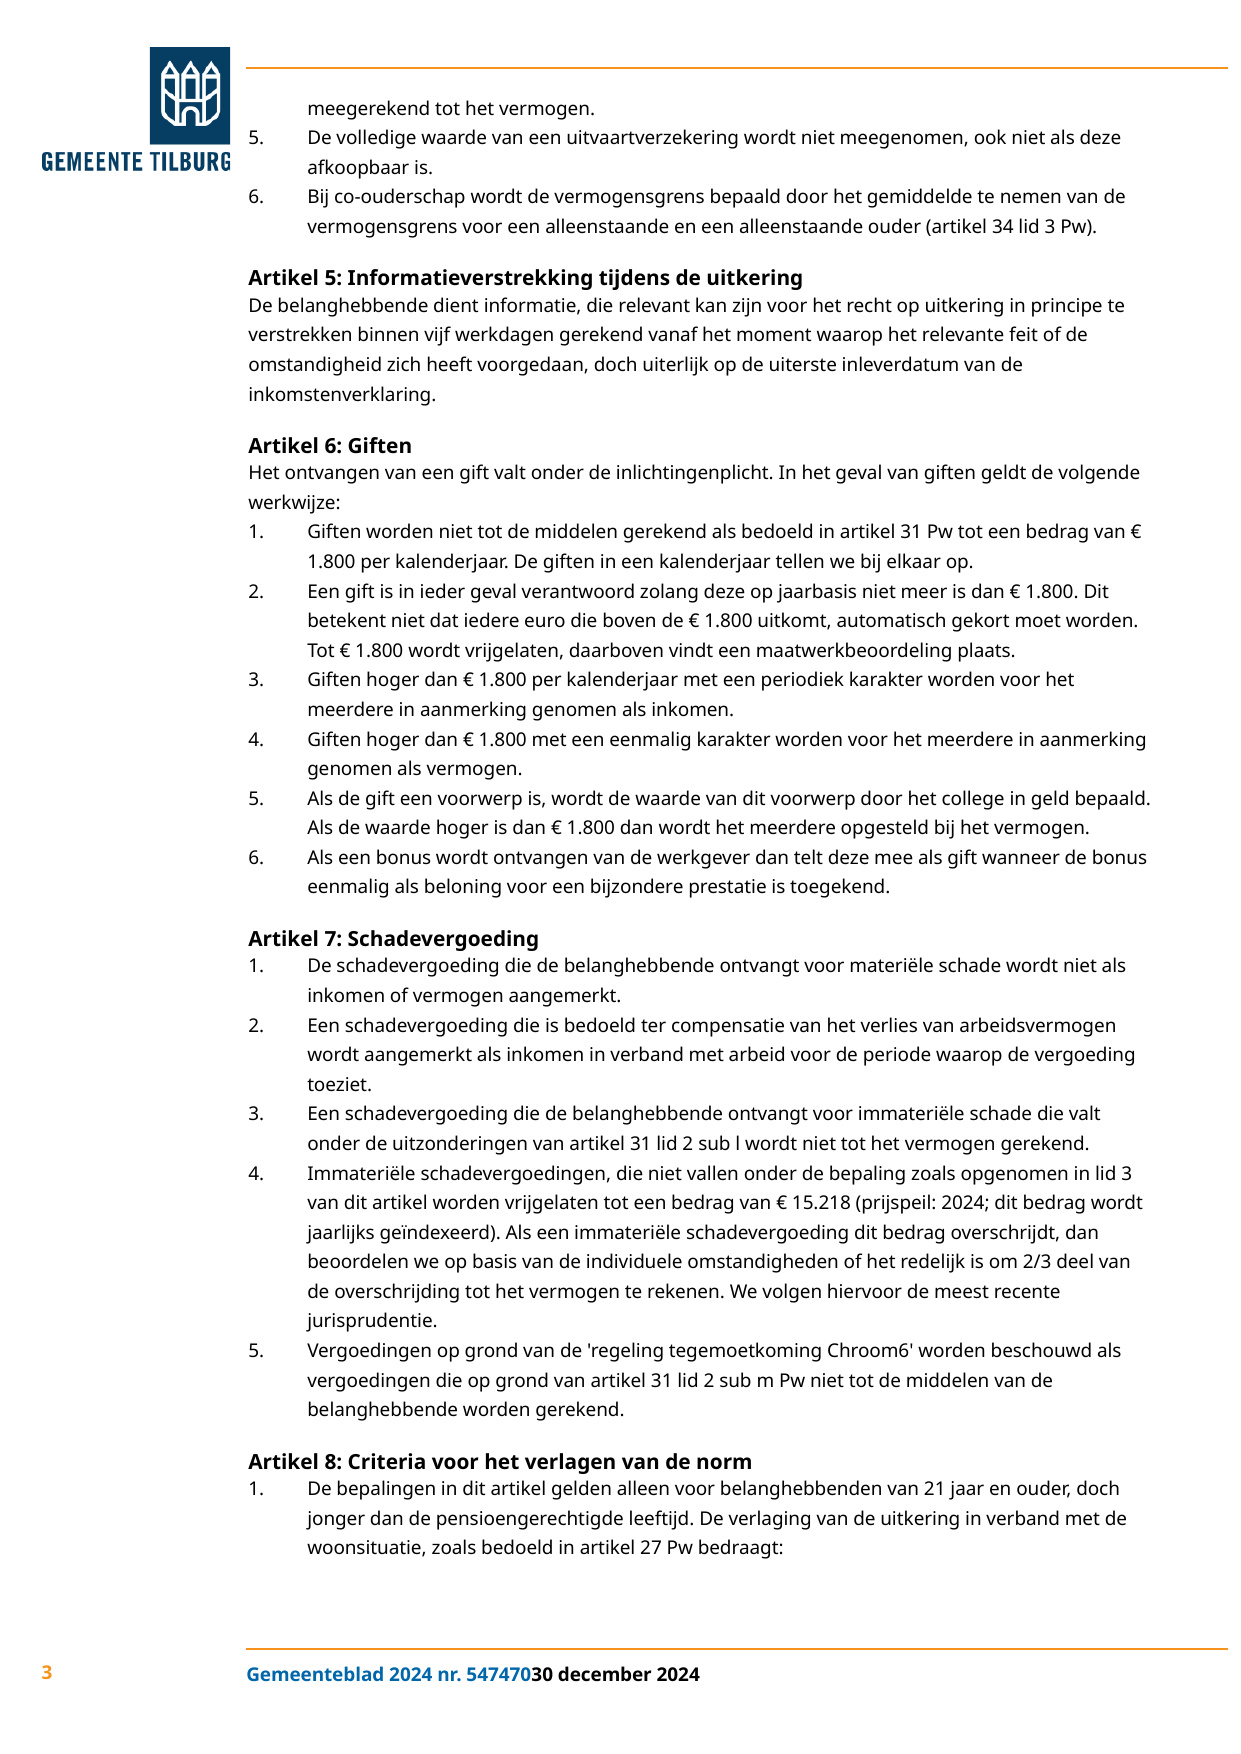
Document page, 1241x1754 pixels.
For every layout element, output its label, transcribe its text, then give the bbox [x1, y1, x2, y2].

text Artikel 5: Informatieverstrekking tijdens de uitkering [248, 263, 1152, 292]
list De volledige waarde van een uitvaartverzekering wordt niet meegenomen, ook niet als deze afkoopbaar is. [248, 124, 1152, 180]
list Immateriële schadevergoedingen, die niet vallen onder de bepaling zoals opgenomen in lid 3 van dit artikel worden vrijgelaten tot een bedrag van € 15.218 (prijspeil: 2024; dit bedrag wordt jaarlijks geïndexeerd). Als een immateriële schadevergoeding dit bedrag overschrijdt, dan beoordelen we op basis van de individuele omstandigheden of het redelijk is om 2/3 deel van de overschrijding tot het vermogen te rekenen. We volgen hiervoor de meest recente jurisprudentie. [248, 1160, 1152, 1333]
list Giften worden niet tot de middelen gerekend als bedoeld in artikel 31 Pw tot een bedrag van € 1.800 per kalenderjaar. De giften in een kalenderjaar tellen we bij elkaar op. [248, 519, 1152, 574]
list Bij co-ouderschap wordt de vermogensgrens bepaald door het gemiddelde te nemen van de vermogensgrens voor een alleenstaande en een alleenstaande ouder (artikel 34 lid 3 Pw). [248, 183, 1152, 239]
list Giften hoger dan € 1.800 met een eenmalig karakter worden voor het meerdere in aanmerking genomen als vermogen. [248, 726, 1152, 781]
text Artikel 7: Schadevergoeding [248, 924, 1152, 953]
list meegerekend tot het vermogen. [248, 95, 1152, 121]
picture [41, 47, 231, 172]
list De schadevergoeding die de belanghebbende ontvangt voor materiële schade wordt niet als inkomen of vermogen aangemerkt. [248, 953, 1152, 1008]
list Een schadevergoeding die is bedoeld ter compensatie van het verlies van arbeidsvermogen wordt aangemerkt als inkomen in verband met arbeid voor de periode waarop de vergoeding toeziet. [248, 1012, 1152, 1097]
text Het ontvangen van een gift valt onder de inlichtingenplicht. In het geval van giften geldt de volgende werkwijze: [248, 459, 1152, 515]
list Vergoedingen op grond van de 'regeling tegemoetkoming Chroom6' worden beschouwd als vergoedingen die op grond van artikel 31 lid 2 sub m Pw niet tot de middelen van de belanghebbende worden gerekend. [248, 1337, 1152, 1422]
text Artikel 6: Giften [248, 431, 1152, 459]
list Als de gift een voorwerp is, wordt de waarde van dit voorwerp door het college in geld bepaald. Als de waarde hoger is dan € 1.800 dan wordt het meerdere opgesteld bij het vermogen. [248, 785, 1152, 840]
list Een schadevergoeding die de belanghebbende ontvangt voor immateriële schade die valt onder de uitzonderingen van artikel 31 lid 2 sub l wordt niet tot het vermogen gerekend. [248, 1101, 1152, 1156]
text De belanghebbende dient informatie, die relevant kan zijn voor het recht op uitkering in principe te verstrekken binnen vijf werkdagen gerekend vanaf het moment waarop het relevante feit of de omstandigheid zich heeft voorgedaan, doch uiterlijk op de uiterste inleverdatum van de inkomstenverklaring. [248, 292, 1152, 406]
list De bepalingen in dit artikel gelden alleen voor belanghebbenden van 21 jaar en ouder, doch jonger dan de pensioengerechtigde leeftijd. De verlaging van de uitkering in verband met de woonsituatie, zoals bedoeld in artikel 27 Pw bedraagt: [248, 1475, 1152, 1560]
list Giften hoger dan € 1.800 per kalenderjaar met een periodiek karakter worden voor het meerdere in aanmerking genomen als inkomen. [248, 667, 1152, 722]
list Een gift is in ieder geval verantwoord zolang deze op jaarbasis niet meer is dan € 1.800. Dit betekent niet dat iedere euro die boven de € 1.800 uitkomt, automatisch gekort moet worden. Tot € 1.800 wordt vrijgelaten, daarboven vindt een maatwerkbeoordeling plaats. [248, 578, 1152, 663]
list Als een bonus wordt ontvangen van de werkgever dan telt deze mee als gift wanneer de bonus eenmalig als beloning voor een bijzondere prestatie is toegekend. [248, 844, 1152, 899]
text Artikel 8: Criteria voor het verlagen van de norm [248, 1447, 1152, 1475]
